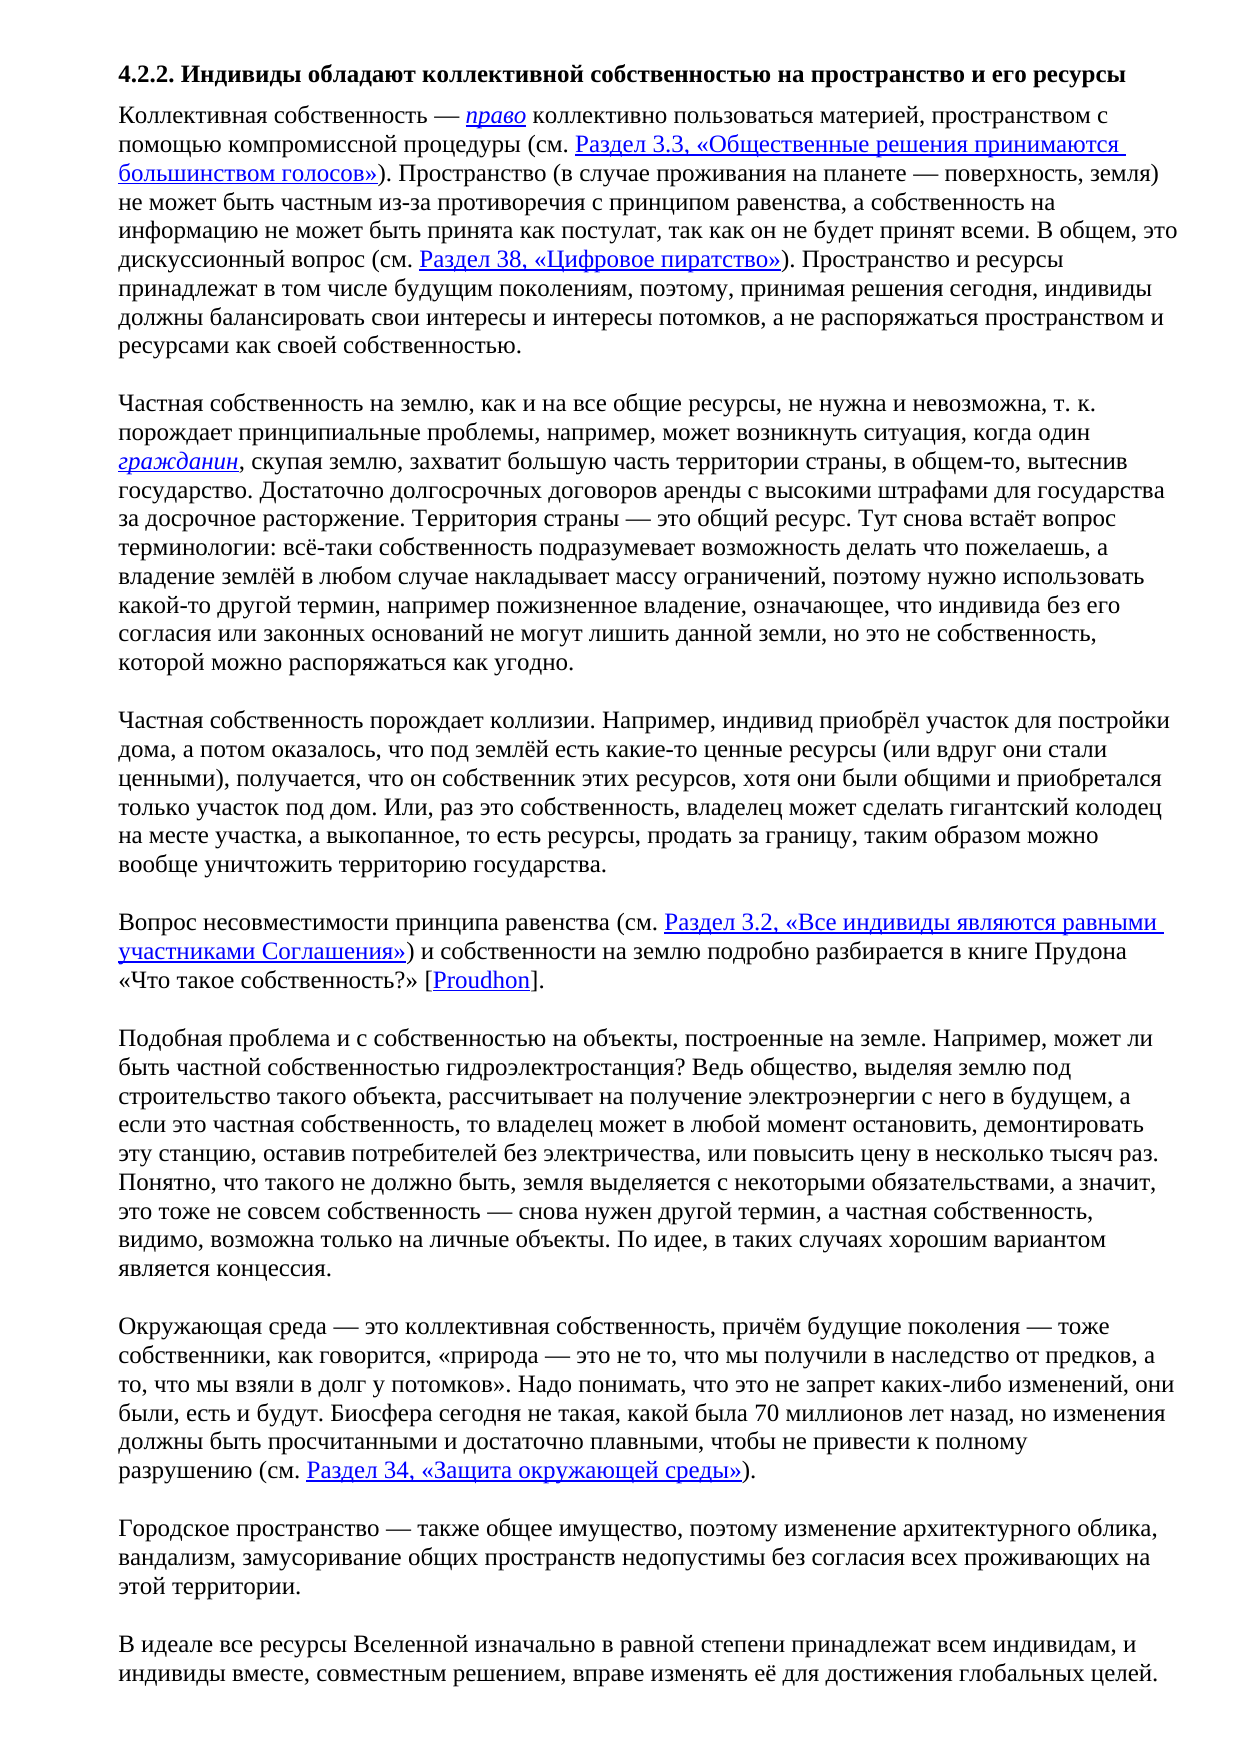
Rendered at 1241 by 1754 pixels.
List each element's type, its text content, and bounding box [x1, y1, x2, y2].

text В идеале все ресурсы Вселенной изначально в равной степени принадлежат всем индивидам, и индивиды вместе, совместным решением, вправе изменять её для достижения глобальных целей. [118, 1629, 1181, 1687]
text Коллективная собственность — право коллективно пользоваться материей, пространством с помощью компромиссной процедуры (см. Раздел 3.3, «Общественные решения принимаются большинством голосов»). Пространство (в случае проживания на планете — поверхность, земля) не может быть частным из-за противоречия с принципом равенства, а собственность на информацию не может быть принята как постулат, так как он не будет принят всеми. В общем, это дискуссионный вопрос (см. Раздел 38, «Цифровое пиратство»). Пространство и ресурсы принадлежат в том числе будущим поколениям, поэтому, принимая решения сегодня, индивиды должны балансировать свои интересы и интересы потомков, а не распоряжаться пространством и ресурсами как своей собственностью. [118, 100, 1181, 359]
text Подобная проблема и с собственностью на объекты, построенные на земле. Например, может ли быть частной собственностью гидроэлектростанция? Ведь общество, выделяя землю под строительство такого объекта, рассчитывает на получение электроэнергии с него в будущем, а если это частная собственность, то владелец может в любой момент остановить, демонтировать эту станцию, оставив потребителей без электричества, или повысить цену в несколько тысяч раз. Понятно, что такого не должно быть, земля выделяется с некоторыми обязательствами, а значит, это тоже не совсем собственность — снова нужен другой термин, а частная собственность, видимо, возможна только на личные объекты. По идее, в таких случаях хорошим вариантом является концессия. [118, 1023, 1181, 1282]
text Частная собственность порождает коллизии. Например, индивид приобрёл участок для постройки дома, а потом оказалось, что под землёй есть какие-то ценные ресурсы (или вдруг они стали ценными), получается, что он собственник этих ресурсов, хотя они были общими и приобретался только участок под дом. Или, раз это собственность, владелец может сделать гигантский колодец на месте участка, а выкопанное, то есть ресурсы, продать за границу, таким образом можно вообще уничтожить территорию государства. [118, 706, 1181, 878]
text Городское пространство — также общее имущество, поэтому изменение архитектурного облика, вандализм, замусоривание общих пространств недопустимы без согласия всех проживающих на этой территории. [118, 1513, 1181, 1600]
subtitle 4.2.2. Индивиды обладают коллективной собственностью на пространство и его ресурсы [118, 59, 1181, 88]
text Частная собственность на землю, как и на все общие ресурсы, не нужна и невозможна, т. к. порождает принципиальные проблемы, например, может возникнуть ситуация, когда один гражданин, скупая землю, захватит большую часть территории страны, в общем-то, вытеснив государство. Достаточно долгосрочных договоров аренды с высокими штрафами для государства за досрочное расторжение. Территория страны — это общий ресурс. Тут снова встаёт вопрос терминологии: всё-таки собственность подразумевает возможность делать что пожелаешь, а владение землёй в любом случае накладывает массу ограничений, поэтому нужно использовать какой-то другой термин, например пожизненное владение, означающее, что индивида без его согласия или законных оснований не могут лишить данной земли, но это не собственность, которой можно распоряжаться как угодно. [118, 388, 1181, 676]
text Окружающая среда — это коллективная собственность, причём будущие поколения — тоже собственники, как говорится, «природа — это не то, что мы получили в наследство от предков, а то, что мы взяли в долг у потомков». Надо понимать, что это не запрет каких-либо изменений, они были, есть и будут. Биосфера сегодня не такая, какой была 70 миллионов лет назад, но изменения должны быть просчитанными и достаточно плавными, чтобы не привести к полному разрушению (см. Раздел 34, «Защита окружающей среды»). [118, 1311, 1181, 1484]
text Вопрос несовместимости принципа равенства (см. Раздел 3.2, «Все индивиды являются равными участниками Соглашения») и собственности на землю подробно разбирается в книге Прудона «Что такое собственность?» [Proudhon]. [118, 907, 1181, 994]
